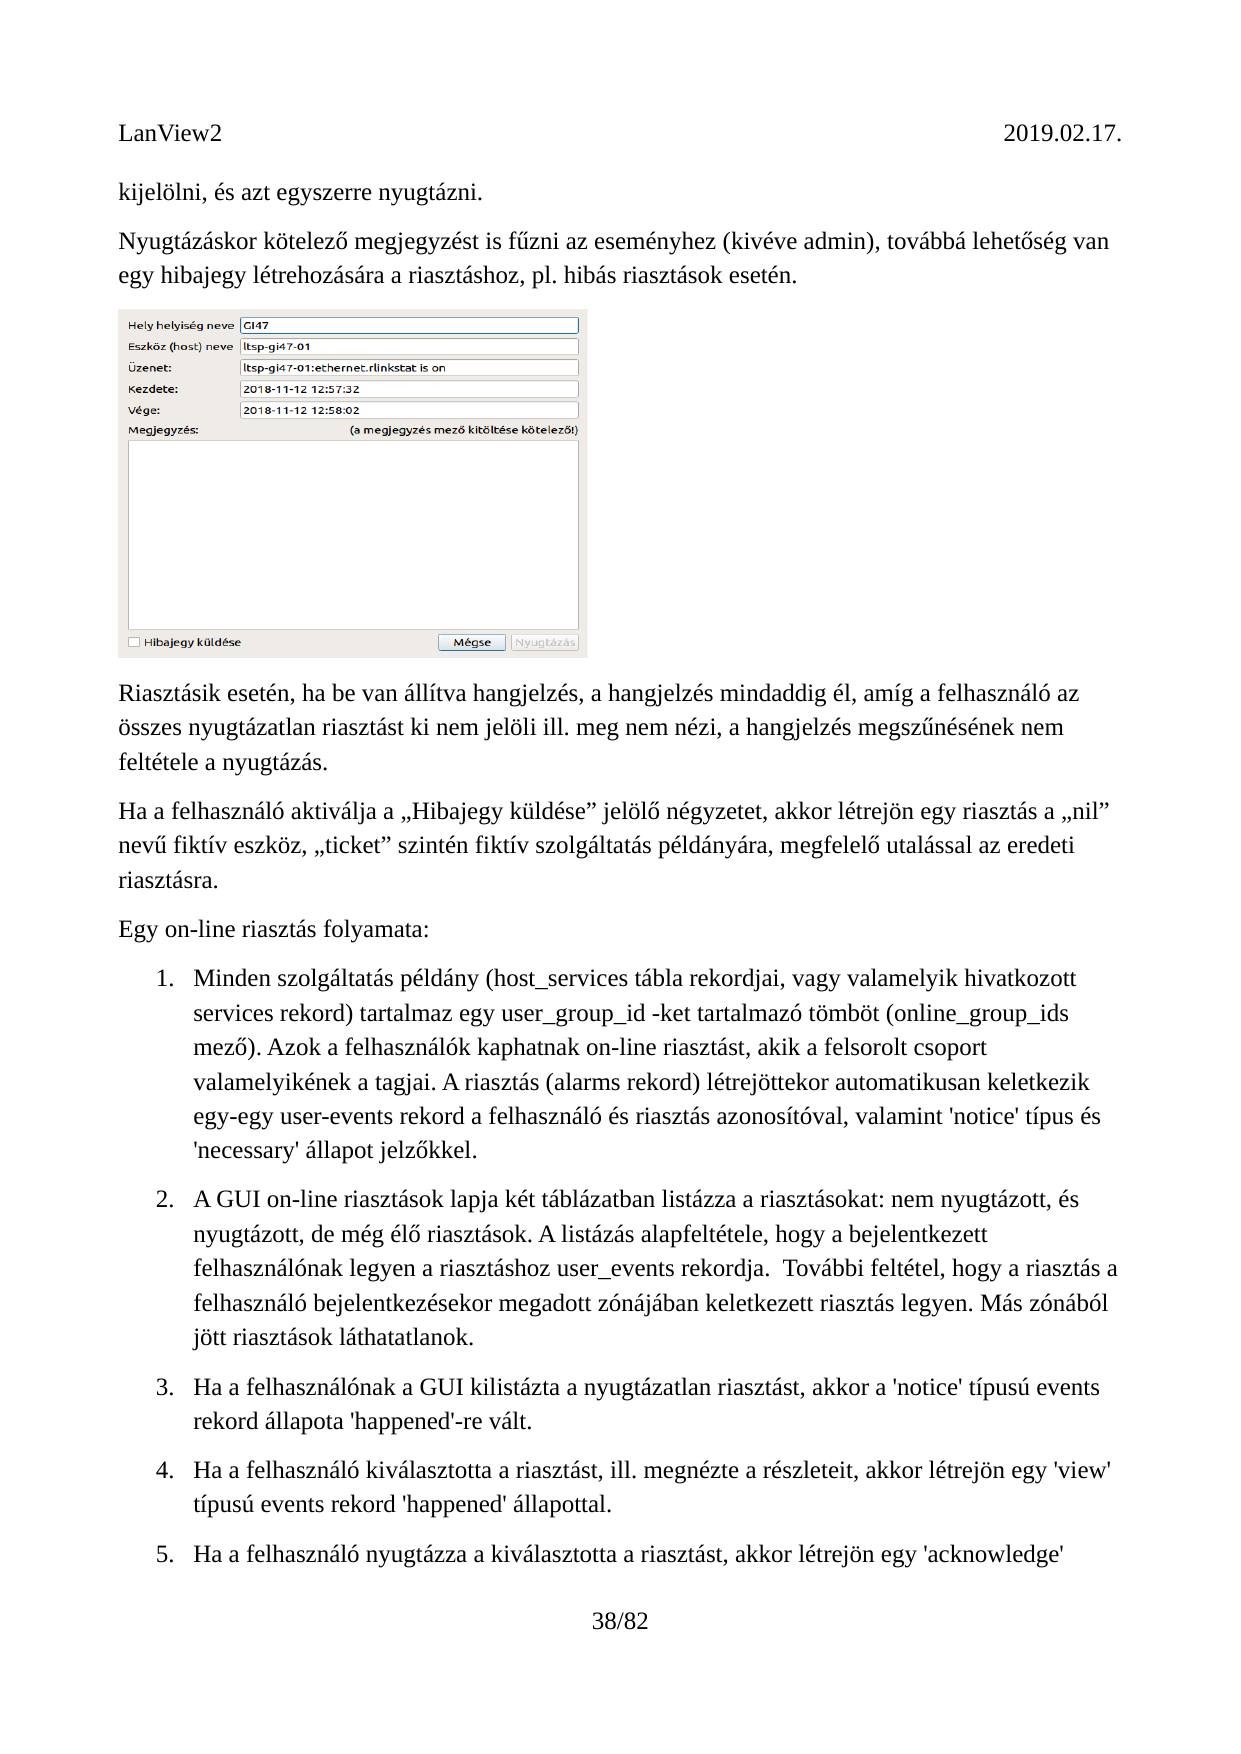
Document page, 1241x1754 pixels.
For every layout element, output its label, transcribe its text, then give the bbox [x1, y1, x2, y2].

list Minden szolgáltatás példány (host_services tábla rekordjai, vagy valamelyik hivatkozott services rekord) tartalmaz egy user_group_id -ket tartalmazó tömböt (online_group_ids mező). Azok a felhasználók kaphatnak on-line riasztást, akik a felsorolt csoport valamelyikének a tagjai. A riasztás (alarms rekord) létrejöttekor automatikusan keletkezik egy-egy user-events rekord a felhasználó és riasztás azonosítóval, valamint 'notice' típus és 'necessary' állapot jelzőkkel. [156, 963, 1122, 1164]
list Ha a felhasználó nyugtázza a kiválasztotta a riasztást, akkor létrejön egy 'acknowledge' [156, 1539, 1122, 1567]
list Ha a felhasználó kiválasztotta a riasztást, ill. megnézte a részleteit, akkor létrejön egy 'view' típusú events rekord 'happened' állapottal. [156, 1455, 1122, 1518]
text Ha a felhasználó aktiválja a „Hibajegy küldése” jelölő négyzetet, akkor létrejön egy riasztás a „nil” nevű fiktív eszköz, „ticket” szintén fiktív szolgáltatás példányára, megfelelő utalással az eredeti riasztásra. [118, 796, 1122, 894]
text Egy on-line riasztás folyamata: [118, 914, 1122, 943]
list A GUI on-line riasztások lapja két táblázatban listázza a riasztásokat: nem nyugtázott, és nyugtázott, de még élő riasztások. A listázás alapfeltétele, hogy a bejelentkezett felhasználónak legyen a riasztáshoz user_events rekordja. További feltétel, hogy a riasztás a felhasználó bejelentkezésekor megadott zónájában keletkezett riasztás legyen. Más zónából jött riasztások láthatatlanok. [156, 1184, 1122, 1351]
text Nyugtázáskor kötelező megjegyzést is fűzni az eseményhez (kivéve admin), továbbá lehetőség van egy hibajegy létrehozására a riasztáshoz, pl. hibás riasztások esetén. [118, 226, 1122, 289]
picture [118, 309, 588, 658]
text kijelölni, és azt egyszerre nyugtázni. [118, 177, 1122, 206]
text Riasztásik esetén, ha be van állítva hangjelzés, a hangjelzés mindaddig él, amíg a felhasználó az összes nyugtázatlan riasztást ki nem jelöli ill. meg nem nézi, a hangjelzés megszűnésének nem feltétele a nyugtázás. [118, 678, 1122, 776]
list Ha a felhasználónak a GUI kilistázta a nyugtázatlan riasztást, akkor a 'notice' típusú events rekord állapota 'happened'-re vált. [156, 1372, 1122, 1435]
